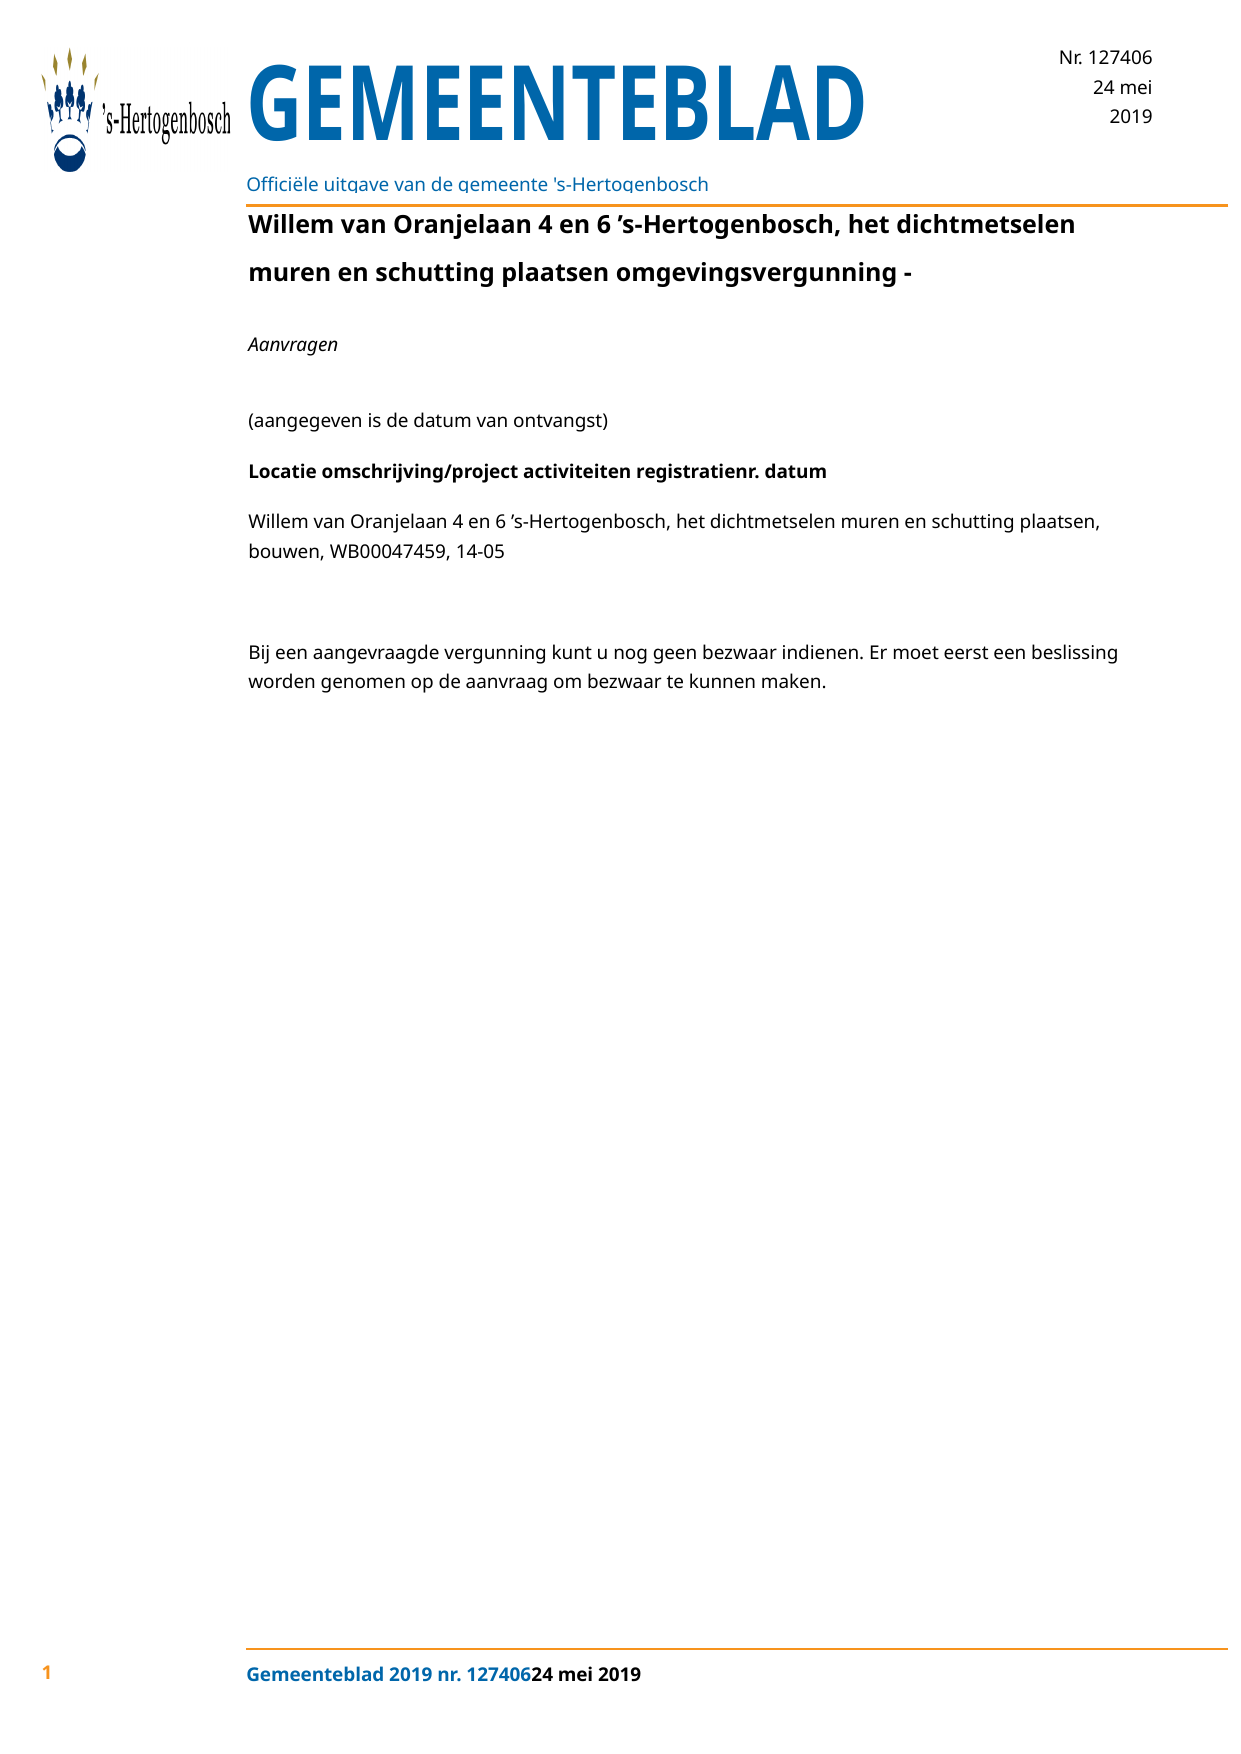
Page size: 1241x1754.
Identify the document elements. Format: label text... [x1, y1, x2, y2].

picture [41, 47, 231, 172]
text Willem van Oranjelaan 4 en 6 ’s-Hertogenbosch, het dichtmetselen muren en schutting plaatsen, bouwen, WB00047459, 14-05 [248, 508, 1152, 564]
text Bij een aangevraagde vergunning kunt u nog geen bezwaar indienen. Er moet eerst een beslissing worden genomen op de aanvraag om bezwaar te kunnen maken. [248, 639, 1152, 694]
text Aanvragen [248, 331, 1152, 357]
text Locatie omschrijving/project activiteiten registratienr. datum [248, 458, 1152, 484]
text (aangegeven is de datum van ontvangst) [248, 408, 1152, 433]
text Willem van Oranjelaan 4 en 6 ’s-Hertogenbosch, het dichtmetselen muren en schutting plaatsen omgevingsvergunning - [248, 207, 1152, 288]
